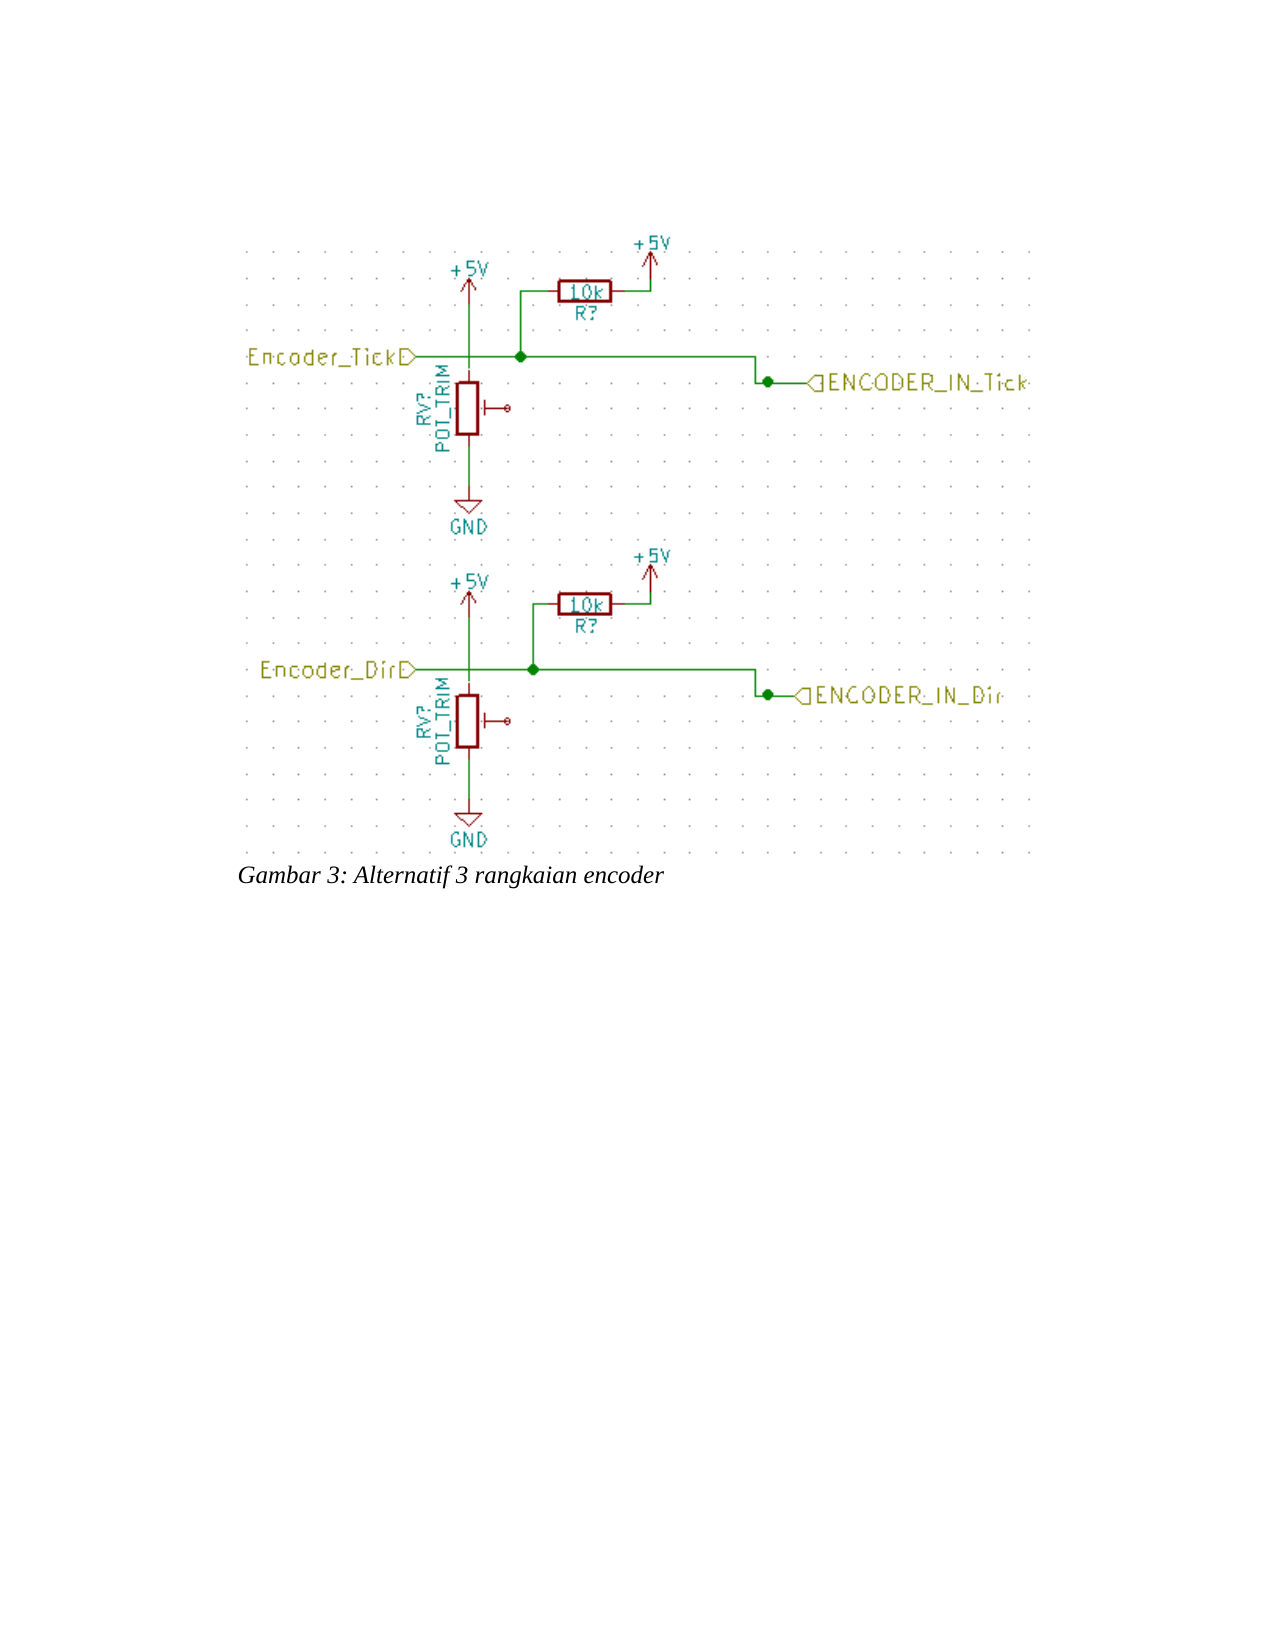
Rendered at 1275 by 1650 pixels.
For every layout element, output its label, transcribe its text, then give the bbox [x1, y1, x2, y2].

picture [237, 228, 1038, 860]
text Gambar 3: Alternatif 3 rangkaian encoder [237, 860, 1037, 889]
